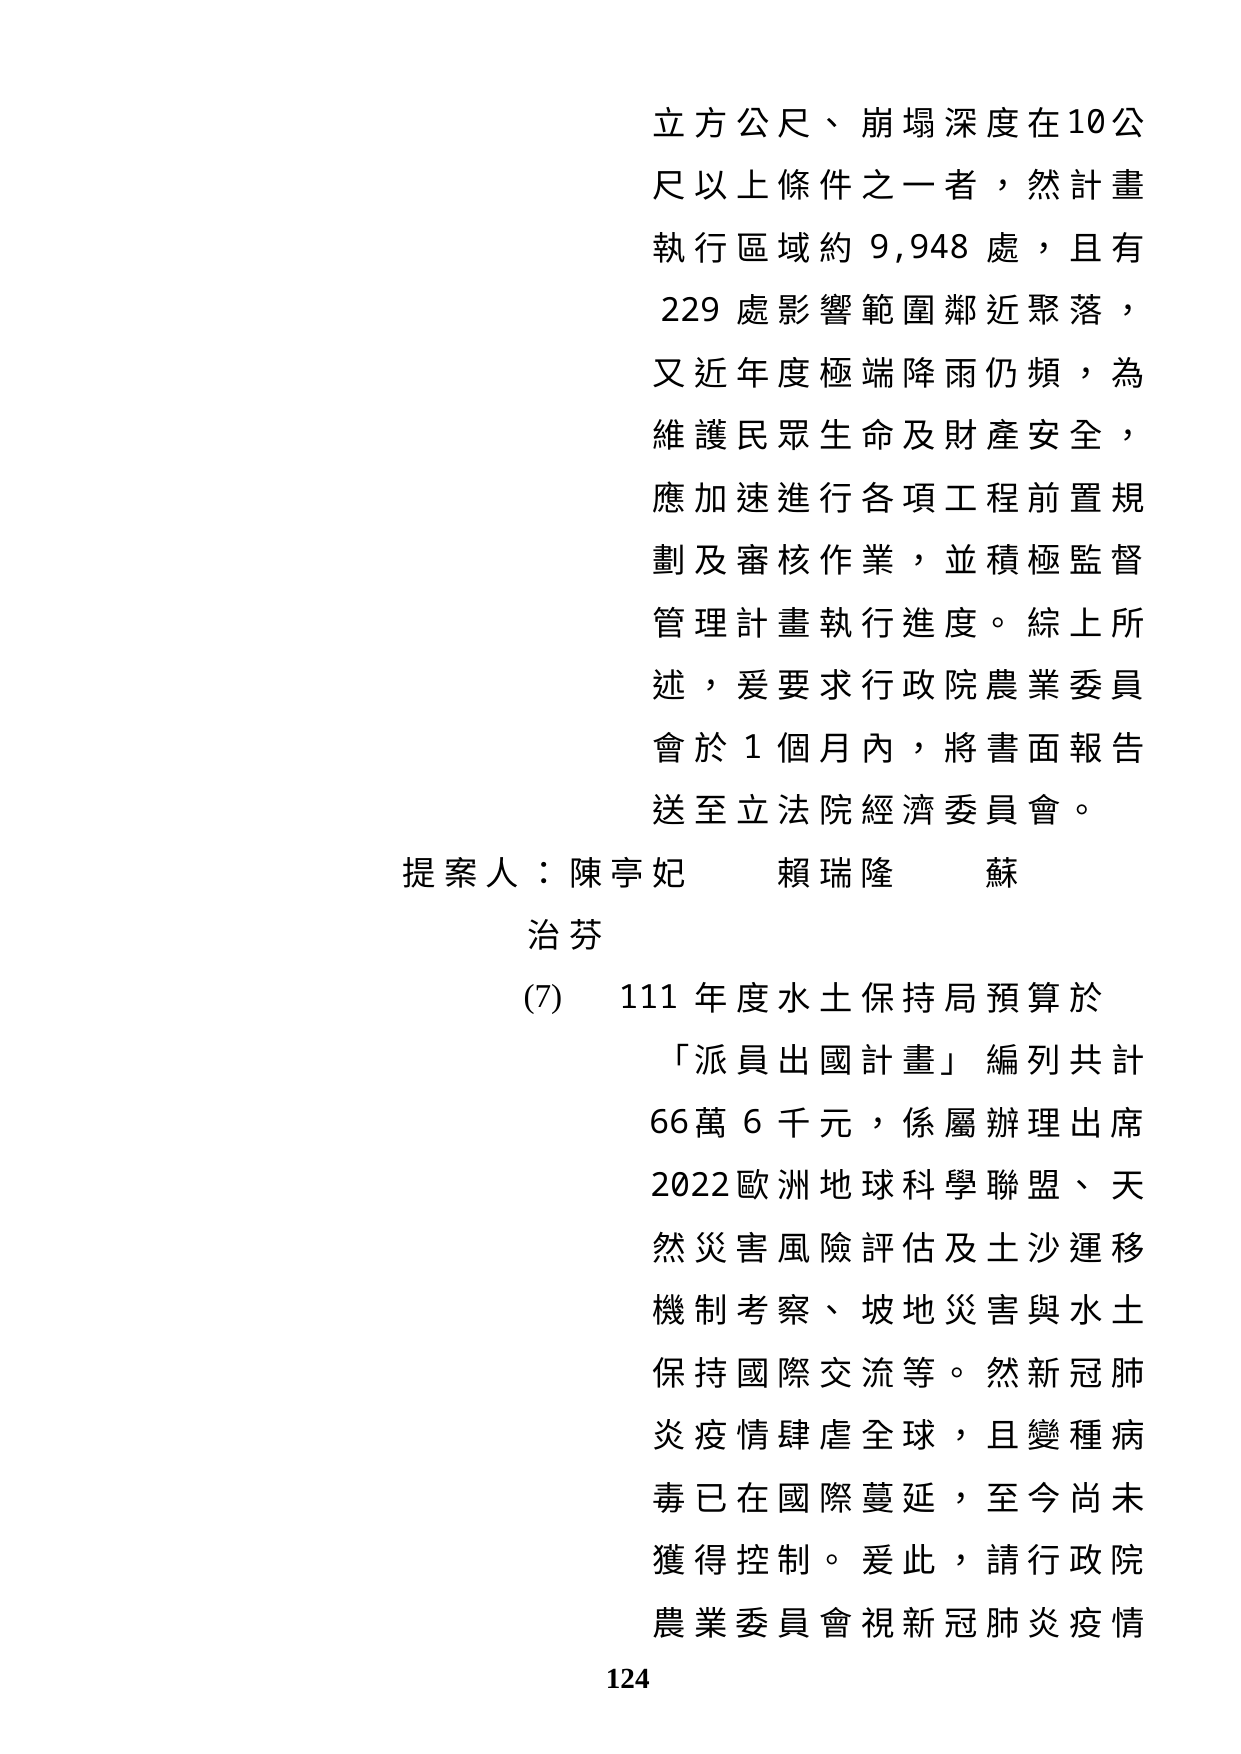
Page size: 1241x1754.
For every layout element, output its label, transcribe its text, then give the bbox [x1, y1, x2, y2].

list 111年度水土保持局預算於「派員出國計畫」編列共計66萬6千元，係屬辦理出席2022歐洲地球科學聯盟、天然災害風險評估及土沙運移機制考察、坡地災害與水土保持國際交流等。然新冠肺炎疫情肆虐全球，且變種病毒已在國際蔓延，至今尚未獲得控制。爰此，請行政院農業委員會視新冠肺炎疫情 [491, 954, 1148, 1641]
text 提案人：陳亭妃 賴瑞隆 蘇治芬 [384, 829, 1044, 954]
list 立方公尺、崩塌深度在10公尺以上條件之一者，然計畫執行區域約9,948處，且有229處影響範圍鄰近聚落，又近年度極端降雨仍頻，為維護民眾生命及財產安全，應加速進行各項工程前置規劃及審核作業，並積極監督管理計畫執行進度。綜上所述，爰要求行政院農業委員會於1個月內，將書面報告送至立法院經濟委員會。 [491, 79, 1148, 829]
